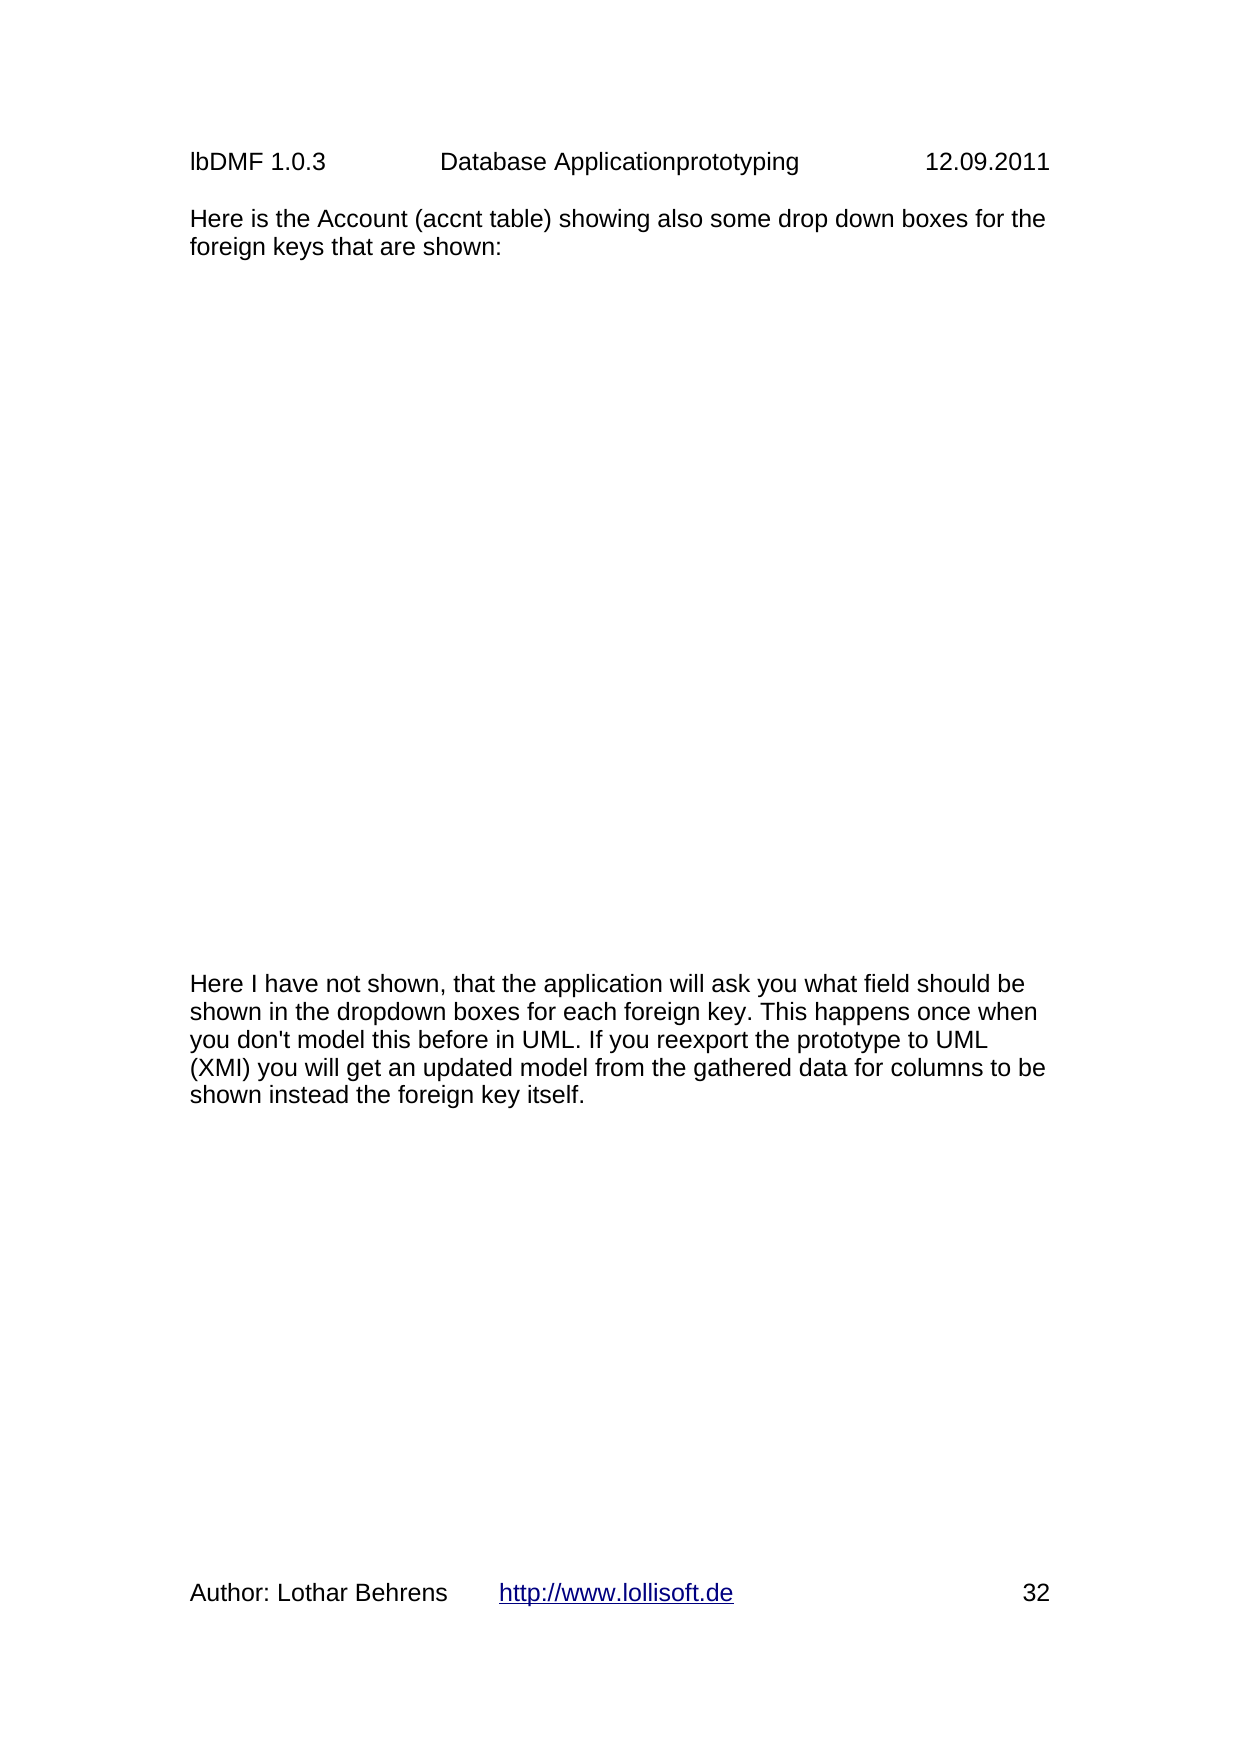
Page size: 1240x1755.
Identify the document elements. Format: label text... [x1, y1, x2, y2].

text Here I have not shown, that the application will ask you what field should be shown in the dropdown boxes for each foreign key. This happens once when you don't model this before in UML. If you reexport the prototype to UML (XMI) you will get an updated model from the gathered data for columns to be shown instead the foreign key itself. [189, 969, 1050, 1109]
text Here is the Account (accnt table) showing also some drop down boxes for the foreign keys that are shown: [189, 205, 1050, 261]
